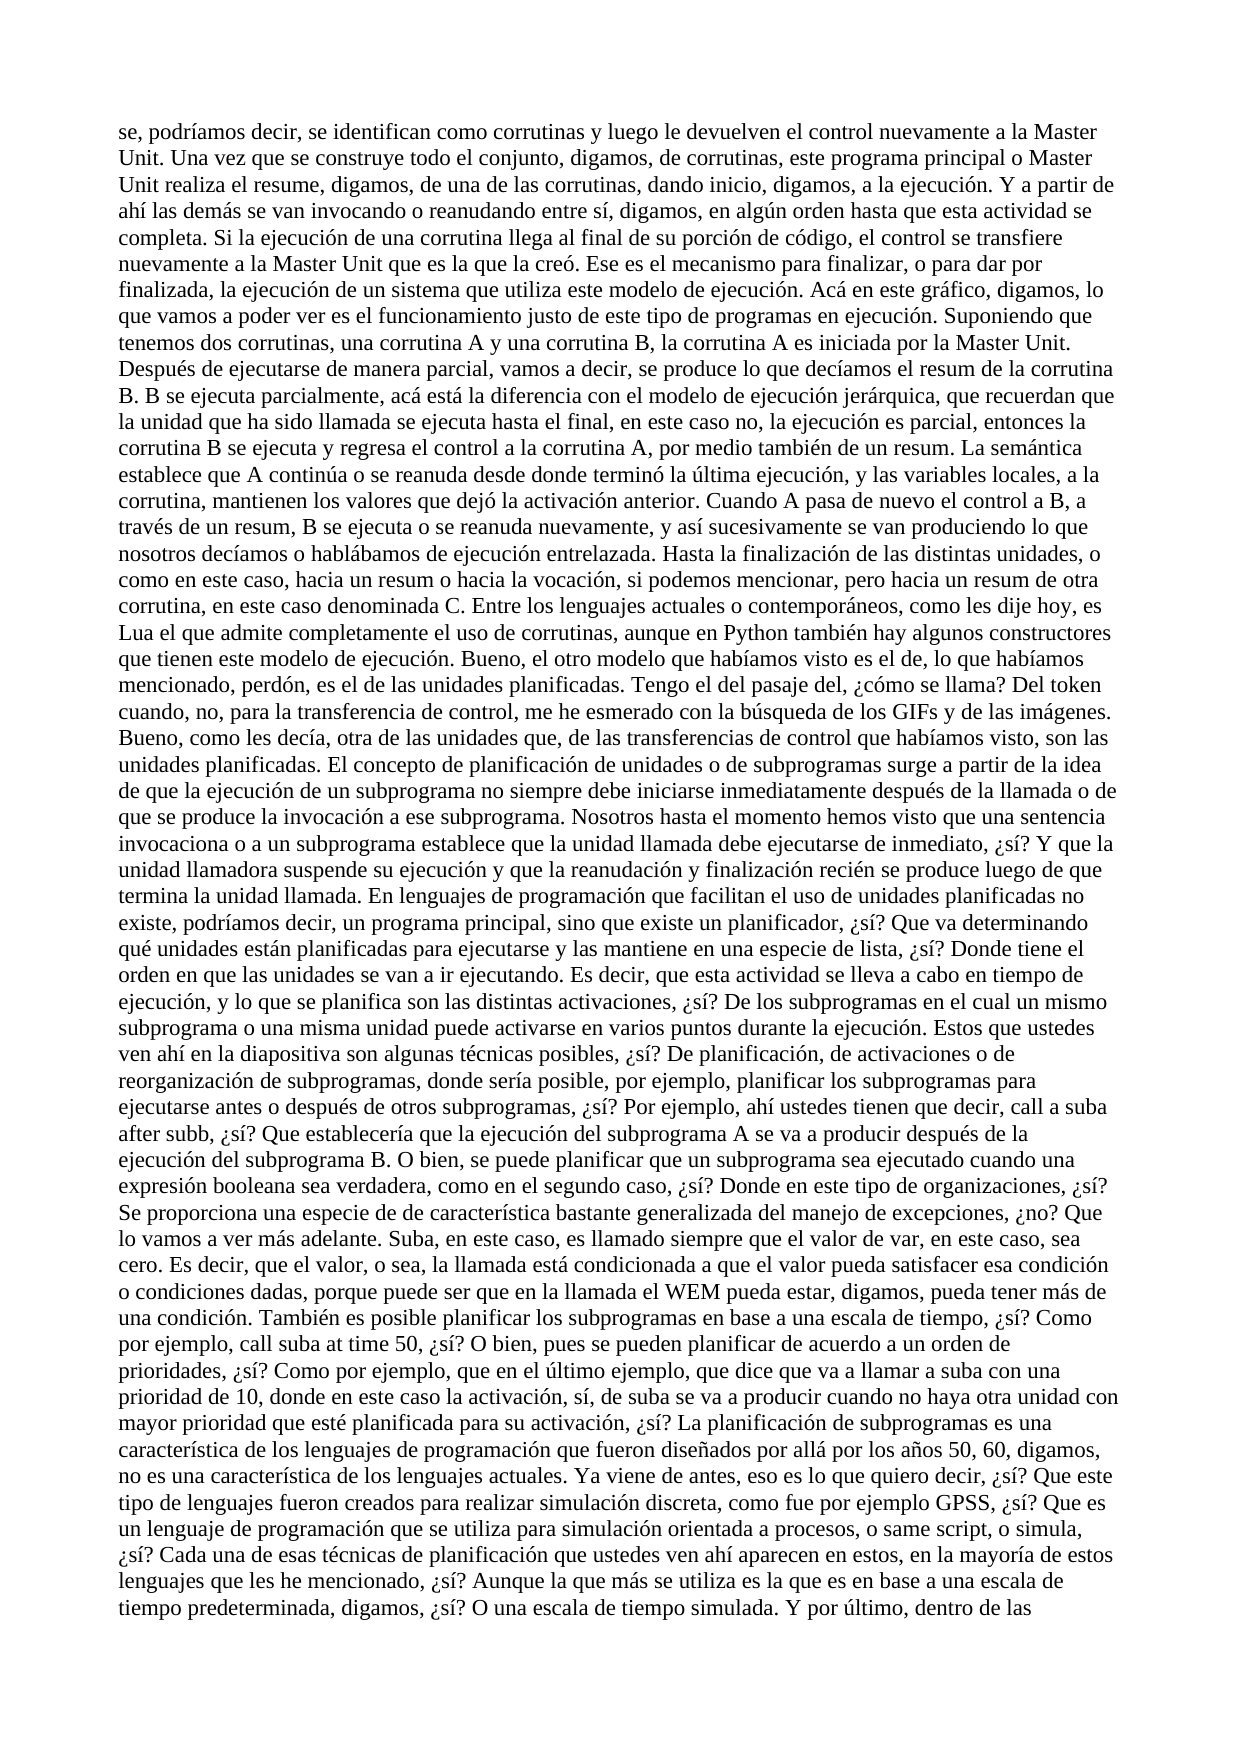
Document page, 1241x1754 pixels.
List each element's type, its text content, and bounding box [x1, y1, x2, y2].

text se, podríamos decir, se identifican como corrutinas y luego le devuelven el control nuevamente a la Master Unit. Una vez que se construye todo el conjunto, digamos, de corrutinas, este programa principal o Master Unit realiza el resume, digamos, de una de las corrutinas, dando inicio, digamos, a la ejecución. Y a partir de ahí las demás se van invocando o reanudando entre sí, digamos, en algún orden hasta que esta actividad se completa. Si la ejecución de una corrutina llega al final de su porción de código, el control se transfiere nuevamente a la Master Unit que es la que la creó. Ese es el mecanismo para finalizar, o para dar por finalizada, la ejecución de un sistema que utiliza este modelo de ejecución. Acá en este gráfico, digamos, lo que vamos a poder ver es el funcionamiento justo de este tipo de programas en ejecución. Suponiendo que tenemos dos corrutinas, una corrutina A y una corrutina B, la corrutina A es iniciada por la Master Unit. Después de ejecutarse de manera parcial, vamos a decir, se produce lo que decíamos el resum de la corrutina B. B se ejecuta parcialmente, acá está la diferencia con el modelo de ejecución jerárquica, que recuerdan que la unidad que ha sido llamada se ejecuta hasta el final, en este caso no, la ejecución es parcial, entonces la corrutina B se ejecuta y regresa el control a la corrutina A, por medio también de un resum. La semántica establece que A continúa o se reanuda desde donde terminó la última ejecución, y las variables locales, a la corrutina, mantienen los valores que dejó la activación anterior. Cuando A pasa de nuevo el control a B, a través de un resum, B se ejecuta o se reanuda nuevamente, y así sucesivamente se van produciendo lo que nosotros decíamos o hablábamos de ejecución entrelazada. Hasta la finalización de las distintas unidades, o como en este caso, hacia un resum o hacia la vocación, si podemos mencionar, pero hacia un resum de otra corrutina, en este caso denominada C. Entre los lenguajes actuales o contemporáneos, como les dije hoy, es Lua el que admite completamente el uso de corrutinas, aunque en Python también hay algunos constructores que tienen este modelo de ejecución. Bueno, el otro modelo que habíamos visto es el de, lo que habíamos mencionado, perdón, es el de las unidades planificadas. Tengo el del pasaje del, ¿cómo se llama? Del token cuando, no, para la transferencia de control, me he esmerado con la búsqueda de los GIFs y de las imágenes. Bueno, como les decía, otra de las unidades que, de las transferencias de control que habíamos visto, son las unidades planificadas. El concepto de planificación de unidades o de subprogramas surge a partir de la idea de que la ejecución de un subprograma no siempre debe iniciarse inmediatamente después de la llamada o de que se produce la invocación a ese subprograma. Nosotros hasta el momento hemos visto que una sentencia invocaciona o a un subprograma establece que la unidad llamada debe ejecutarse de inmediato, ¿sí? Y que la unidad llamadora suspende su ejecución y que la reanudación y finalización recién se produce luego de que termina la unidad llamada. En lenguajes de programación que facilitan el uso de unidades planificadas no existe, podríamos decir, un programa principal, sino que existe un planificador, ¿sí? Que va determinando qué unidades están planificadas para ejecutarse y las mantiene en una especie de lista, ¿sí? Donde tiene el orden en que las unidades se van a ir ejecutando. Es decir, que esta actividad se lleva a cabo en tiempo de ejecución, y lo que se planifica son las distintas activaciones, ¿sí? De los subprogramas en el cual un mismo subprograma o una misma unidad puede activarse en varios puntos durante la ejecución. Estos que ustedes ven ahí en la diapositiva son algunas técnicas posibles, ¿sí? De planificación, de activaciones o de reorganización de subprogramas, donde sería posible, por ejemplo, planificar los subprogramas para ejecutarse antes o después de otros subprogramas, ¿sí? Por ejemplo, ahí ustedes tienen que decir, call a suba after subb, ¿sí? Que establecería que la ejecución del subprograma A se va a producir después de la ejecución del subprograma B. O bien, se puede planificar que un subprograma sea ejecutado cuando una expresión booleana sea verdadera, como en el segundo caso, ¿sí? Donde en este tipo de organizaciones, ¿sí? Se proporciona una especie de de característica bastante generalizada del manejo de excepciones, ¿no? Que lo vamos a ver más adelante. Suba, en este caso, es llamado siempre que el valor de var, en este caso, sea cero. Es decir, que el valor, o sea, la llamada está condicionada a que el valor pueda satisfacer esa condición o condiciones dadas, porque puede ser que en la llamada el WEM pueda estar, digamos, pueda tener más de una condición. También es posible planificar los subprogramas en base a una escala de tiempo, ¿sí? Como por ejemplo, call suba at time 50, ¿sí? O bien, pues se pueden planificar de acuerdo a un orden de prioridades, ¿sí? Como por ejemplo, que en el último ejemplo, que dice que va a llamar a suba con una prioridad de 10, donde en este caso la activación, sí, de suba se va a producir cuando no haya otra unidad con mayor prioridad que esté planificada para su activación, ¿sí? La planificación de subprogramas es una característica de los lenguajes de programación que fueron diseñados por allá por los años 50, 60, digamos, no es una característica de los lenguajes actuales. Ya viene de antes, eso es lo que quiero decir, ¿sí? Que este tipo de lenguajes fueron creados para realizar simulación discreta, como fue por ejemplo GPSS, ¿sí? Que es un lenguaje de programación que se utiliza para simulación orientada a procesos, o same script, o simula, ¿sí? Cada una de esas técnicas de planificación que ustedes ven ahí aparecen en estos, en la mayoría de estos lenguajes que les he mencionado, ¿sí? Aunque la que más se utiliza es la que es en base a una escala de tiempo predeterminada, digamos, ¿sí? O una escala de tiempo simulada. Y por último, dentro de las [118, 118, 1122, 1620]
